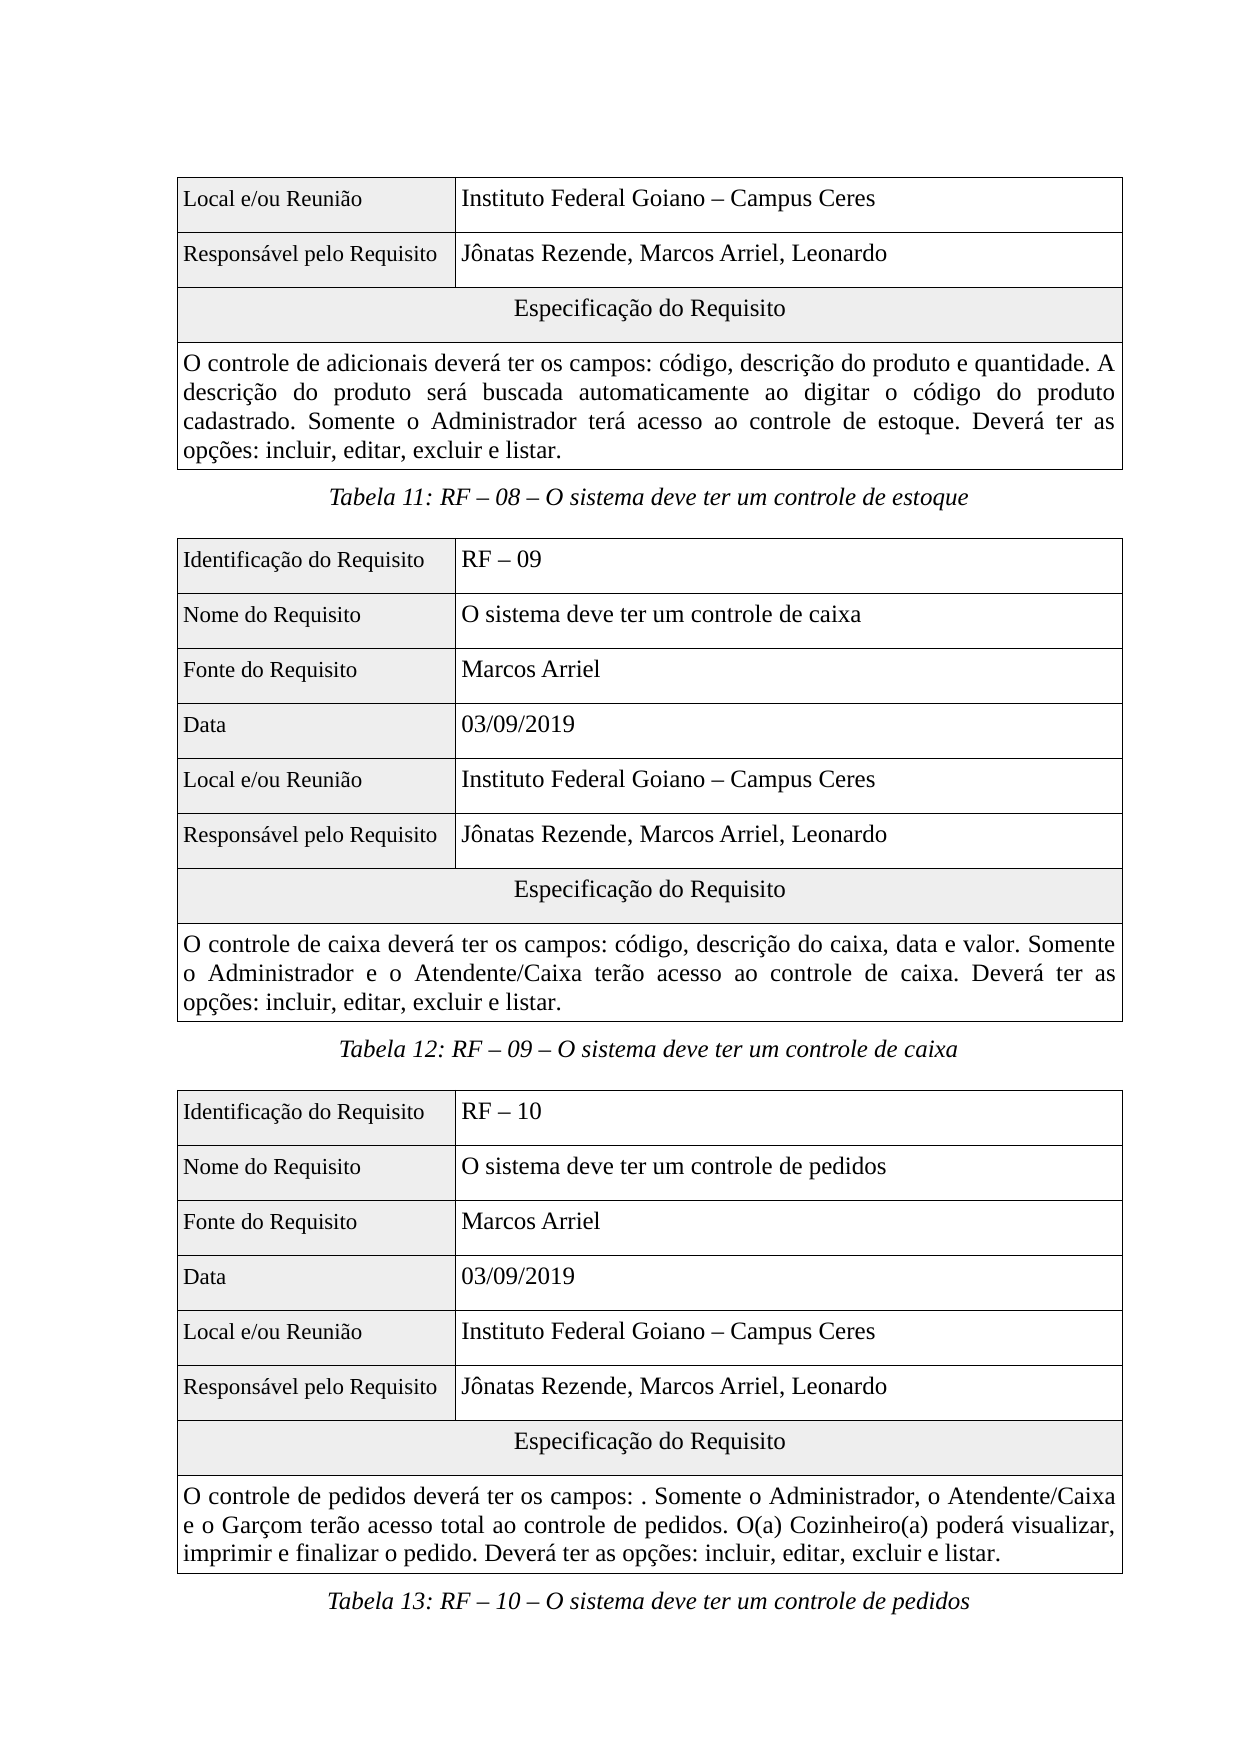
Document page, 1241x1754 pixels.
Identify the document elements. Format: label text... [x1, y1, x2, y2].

table_cell Data [178, 1256, 455, 1310]
table_cell Responsável pelo Requisito [178, 1366, 455, 1420]
table_cell Nome do Requisito [178, 1146, 455, 1200]
text Tabela 13: RF – 10 – O sistema deve ter um controle de pedidos [177, 1586, 1122, 1615]
text Tabela 12: RF – 09 – O sistema deve ter um controle de caixa [177, 1034, 1122, 1063]
table_cell O controle de adicionais deverá ter os campos: código, descrição do produto e quantidade. A descrição do produto será buscada automaticamente ao digitar o código do produto cadastrado. Somente o Administrador terá acesso ao controle de estoque. Deverá ter as opções: incluir, editar, excluir e listar. [178, 343, 1122, 469]
table_cell O controle de pedidos deverá ter os campos: . Somente o Administrador, o Atendente/Caixa e o Garçom terão acesso total ao controle de pedidos. O(a) Cozinheiro(a) poderá visualizar, imprimir e finalizar o pedido. Deverá ter as opções: incluir, editar, excluir e listar. [178, 1476, 1122, 1573]
table_header RF – 10 [456, 1091, 1122, 1145]
table_cell Local e/ou Reunião [178, 1311, 455, 1365]
table_cell Marcos Arriel [456, 1201, 1122, 1255]
table_cell Instituto Federal Goiano – Campus Ceres [456, 1311, 1122, 1365]
table_cell Responsável pelo Requisito [178, 233, 455, 287]
table_cell Data [178, 704, 455, 758]
table_header Identificação do Requisito [178, 1091, 455, 1145]
table_header RF – 09 [456, 539, 1122, 593]
table_cell O controle de caixa deverá ter os campos: código, descrição do caixa, data e valor. Somente o Administrador e o Atendente/Caixa terão acesso ao controle de caixa. Deverá ter as opções: incluir, editar, excluir e listar. [178, 924, 1122, 1021]
table_cell Jônatas Rezende, Marcos Arriel, Leonardo [456, 814, 1122, 868]
table_cell Fonte do Requisito [178, 649, 455, 703]
table_cell Marcos Arriel [456, 649, 1122, 703]
table_cell O sistema deve ter um controle de caixa [456, 594, 1122, 648]
table_cell Jônatas Rezende, Marcos Arriel, Leonardo [456, 1366, 1122, 1420]
table_cell Especificação do Requisito [178, 288, 1122, 342]
table_cell Especificação do Requisito [178, 1421, 1122, 1475]
table_cell Fonte do Requisito [178, 1201, 455, 1255]
table_cell Instituto Federal Goiano – Campus Ceres [456, 759, 1122, 813]
table_cell Local e/ou Reunião [178, 178, 455, 232]
table_header Identificação do Requisito [178, 539, 455, 593]
table_cell Responsável pelo Requisito [178, 814, 455, 868]
table_cell Instituto Federal Goiano – Campus Ceres [456, 178, 1122, 232]
table_cell 03/09/2019 [456, 704, 1122, 758]
table_cell Especificação do Requisito [178, 869, 1122, 923]
table_cell 03/09/2019 [456, 1256, 1122, 1310]
table_cell Nome do Requisito [178, 594, 455, 648]
table_cell Jônatas Rezende, Marcos Arriel, Leonardo [456, 233, 1122, 287]
table_cell Local e/ou Reunião [178, 759, 455, 813]
table_cell O sistema deve ter um controle de pedidos [456, 1146, 1122, 1200]
text Tabela 11: RF – 08 – O sistema deve ter um controle de estoque [177, 482, 1122, 511]
